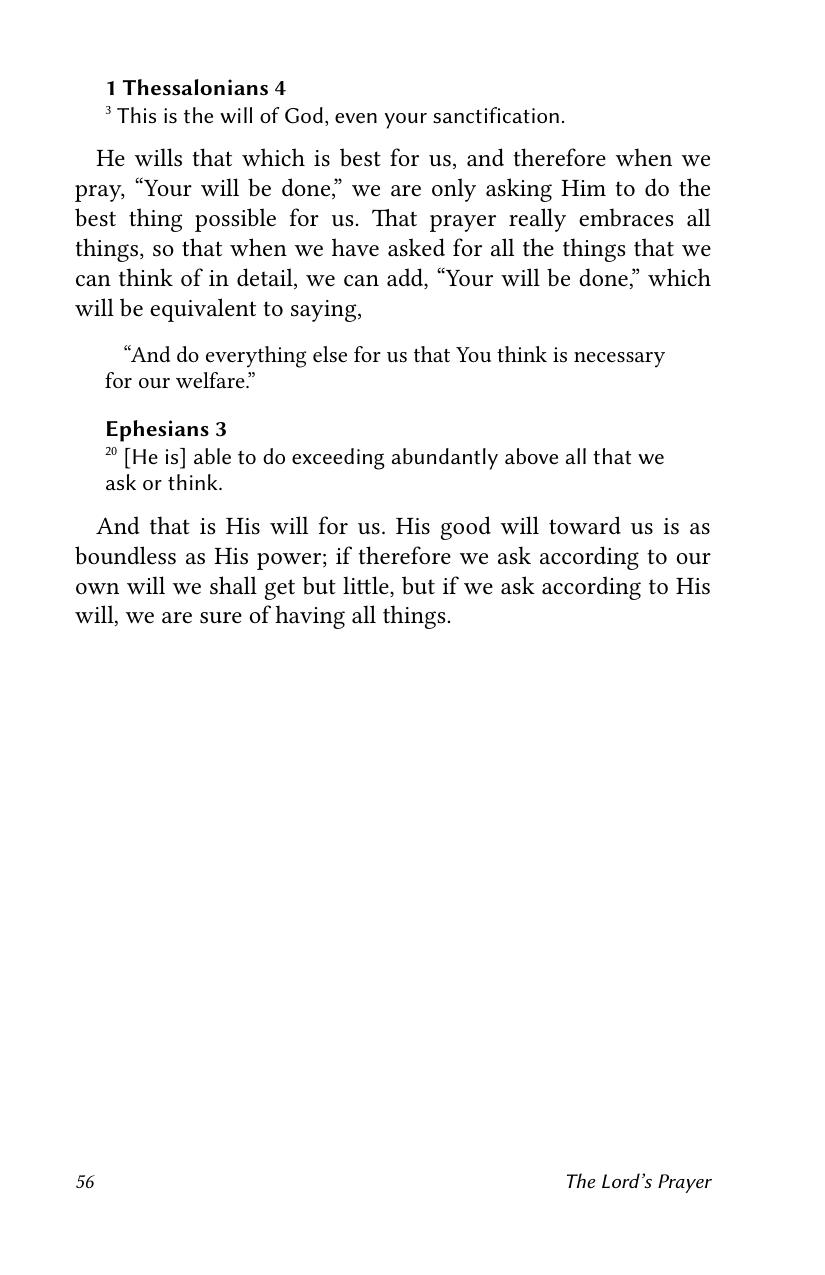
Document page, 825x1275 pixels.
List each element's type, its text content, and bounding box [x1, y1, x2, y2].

text 20 [He is] able to do exceeding abundantly above all that we ask or think. [105, 443, 682, 496]
text 1 Thessalonians 4 [105, 75, 712, 101]
text Ephesians 3 [105, 416, 712, 442]
text “And do everything else for us that You think is necessary for our welfare.” [105, 342, 682, 394]
text And that is His will for us. His good will toward us is as boundless as His power; if therefore we ask according to our own will we shall get but little, but if we ask according to His will, we are sure of having all things. [75, 512, 712, 630]
text He wills that which is best for us, and therefore when we pray, “Your will be done,” we are only asking Him to do the best thing possible for us. That prayer really embraces all things, so that when we have asked for all the things that we can think of in detail, we can add, “Your will be done,” which will be equivalent to saying, [75, 144, 712, 322]
text 3 This is the will of God, even your sanctification. [105, 103, 682, 129]
